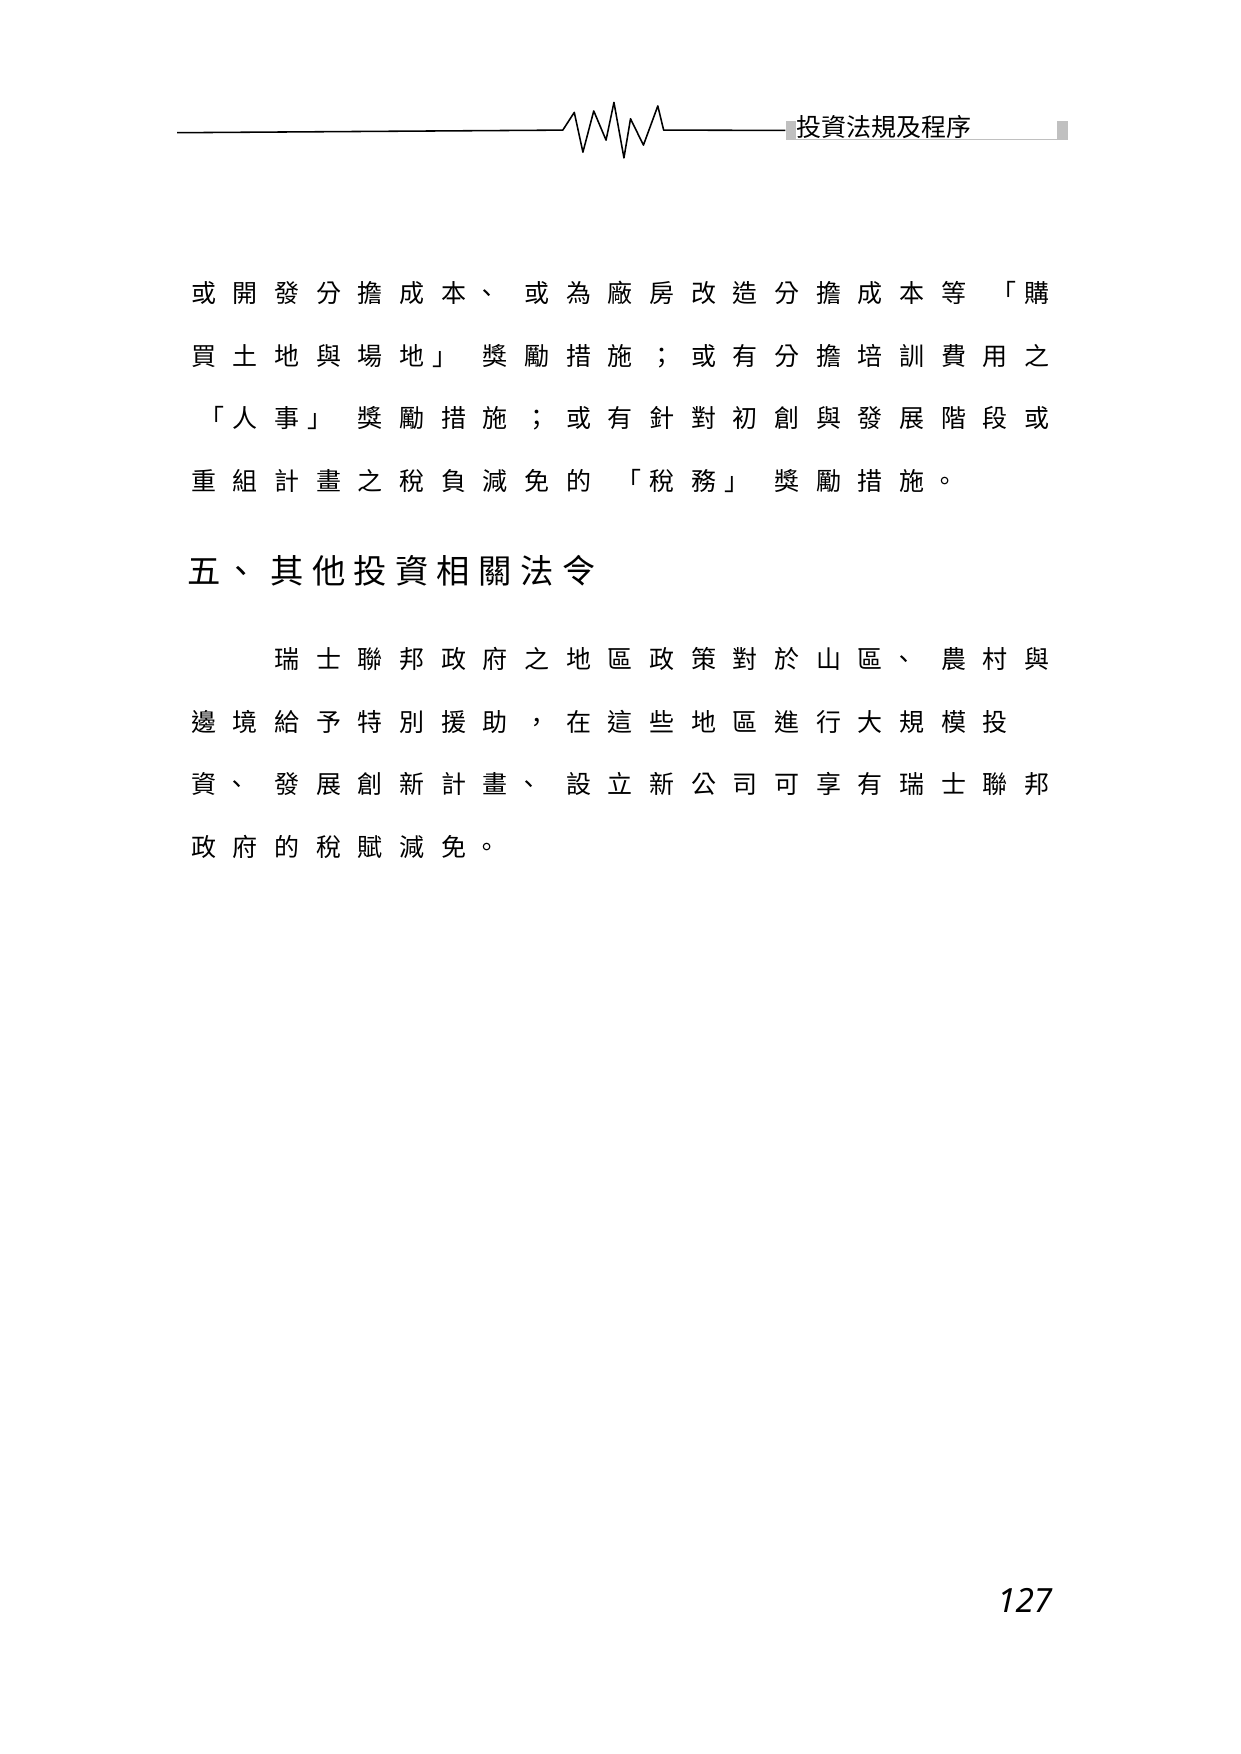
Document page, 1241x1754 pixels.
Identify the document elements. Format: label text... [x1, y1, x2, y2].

text 五、其他投資相關法令 [183, 527, 1058, 589]
text 瑞士聯邦政府之地區政策對於山區、農村與邊境給予特別援助，在這些地區進行大規模投資、發展創新計畫、設立新公司可享有瑞士聯邦政府的稅賦減免。 [183, 616, 1058, 866]
text 或開發分擔成本、或為廠房改造分擔成本等「購買土地與場地」獎勵措施；或有分擔培訓費用之「人事」獎勵措施；或有針對初創與發展階段或重組計畫之稅負減免的「稅務」獎勵措施。 [183, 250, 1058, 500]
